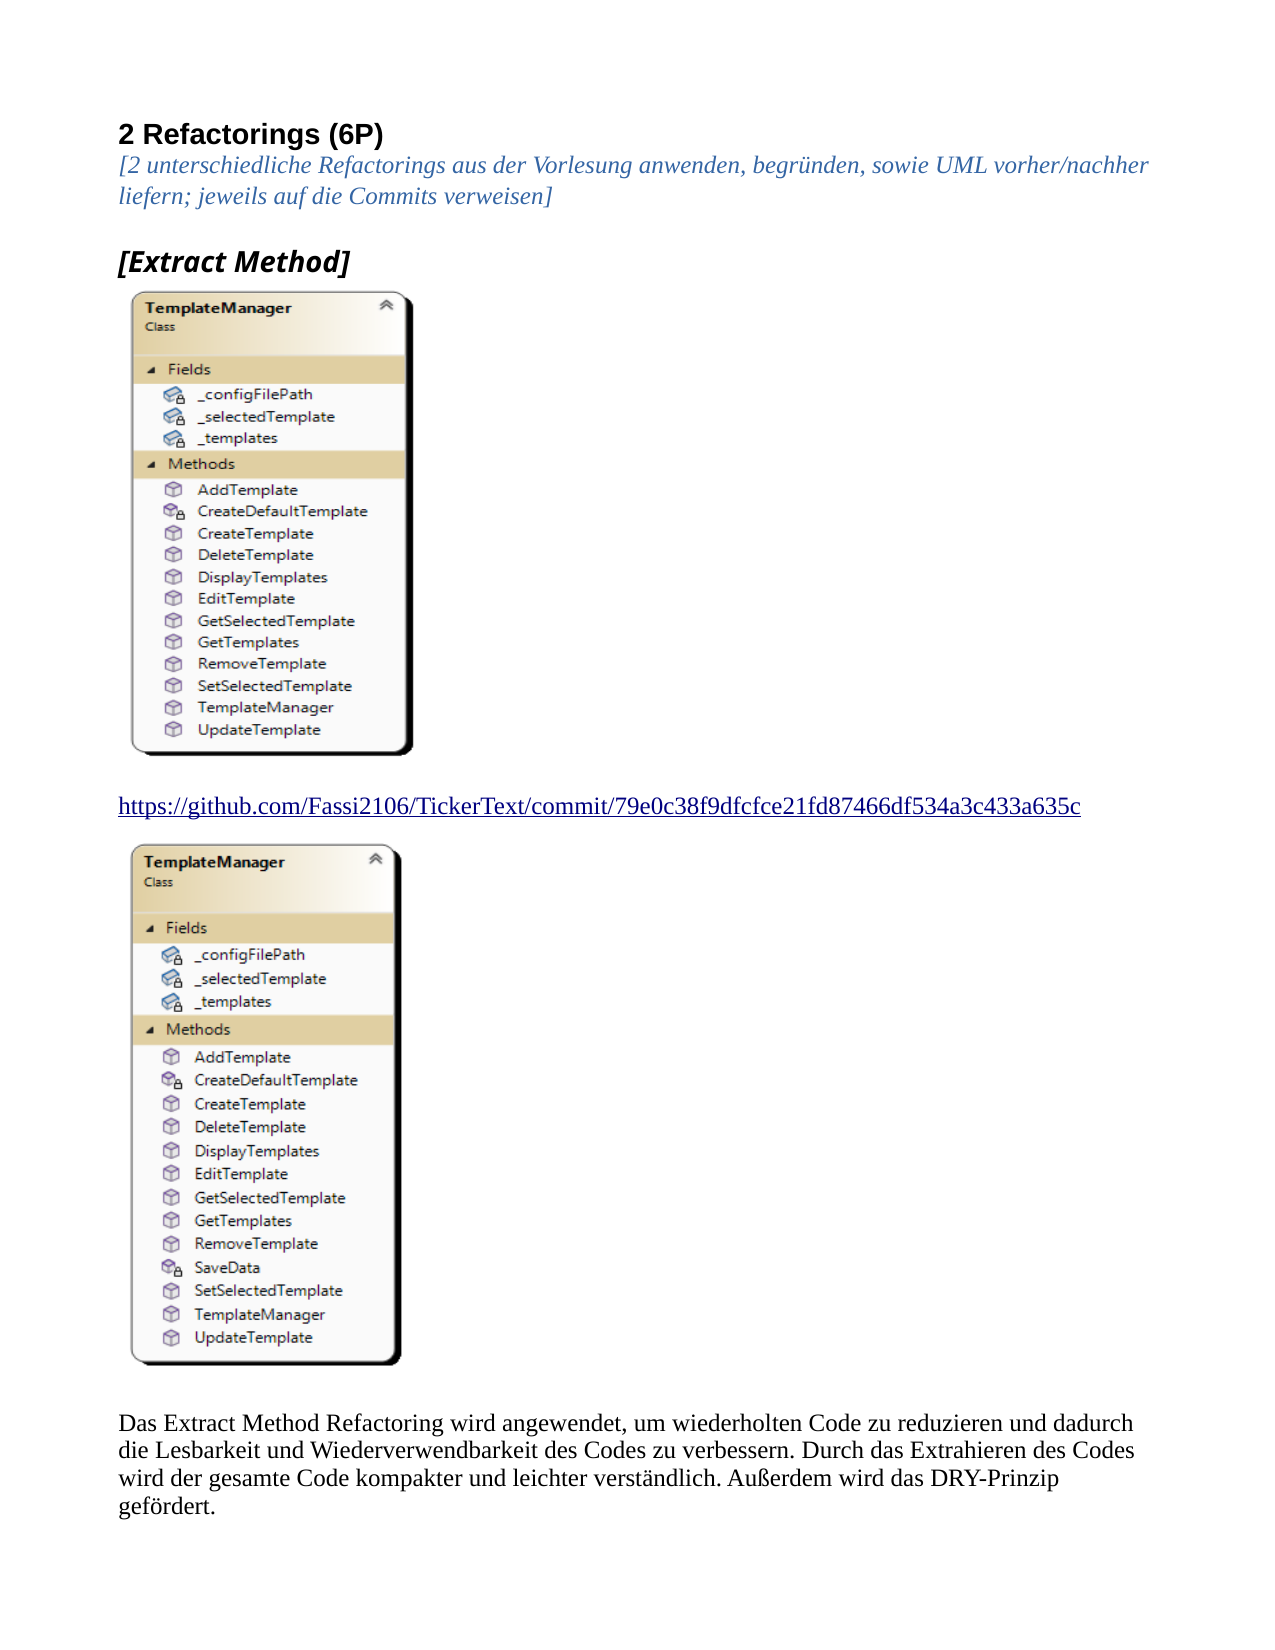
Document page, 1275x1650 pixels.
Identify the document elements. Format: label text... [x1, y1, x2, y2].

text 2 Refactorings (6P) [118, 118, 1157, 151]
text [Extract Method] [118, 241, 1157, 281]
text https://github.com/Fassi2106/TickerText/commit/79e0c38f9dfcfce21fd87466df534a3c433a635c [118, 792, 1157, 820]
text Das Extract Method Refactoring wird angewendet, um wiederholten Code zu reduzieren und dadurch die Lesbarkeit und Wiederverwendbarkeit des Codes zu verbessern. Durch das Extrahieren des Codes wird der gesamte Code kompakter und leichter verständlich. Außerdem wird das DRY-Prinzip gefördert. [118, 1409, 1157, 1519]
text [2 unterschiedliche Refactorings aus der Vorlesung anwenden, begründen, sowie UML vorher/nachher liefern; jeweils auf die Commits verweisen] [118, 151, 1157, 210]
